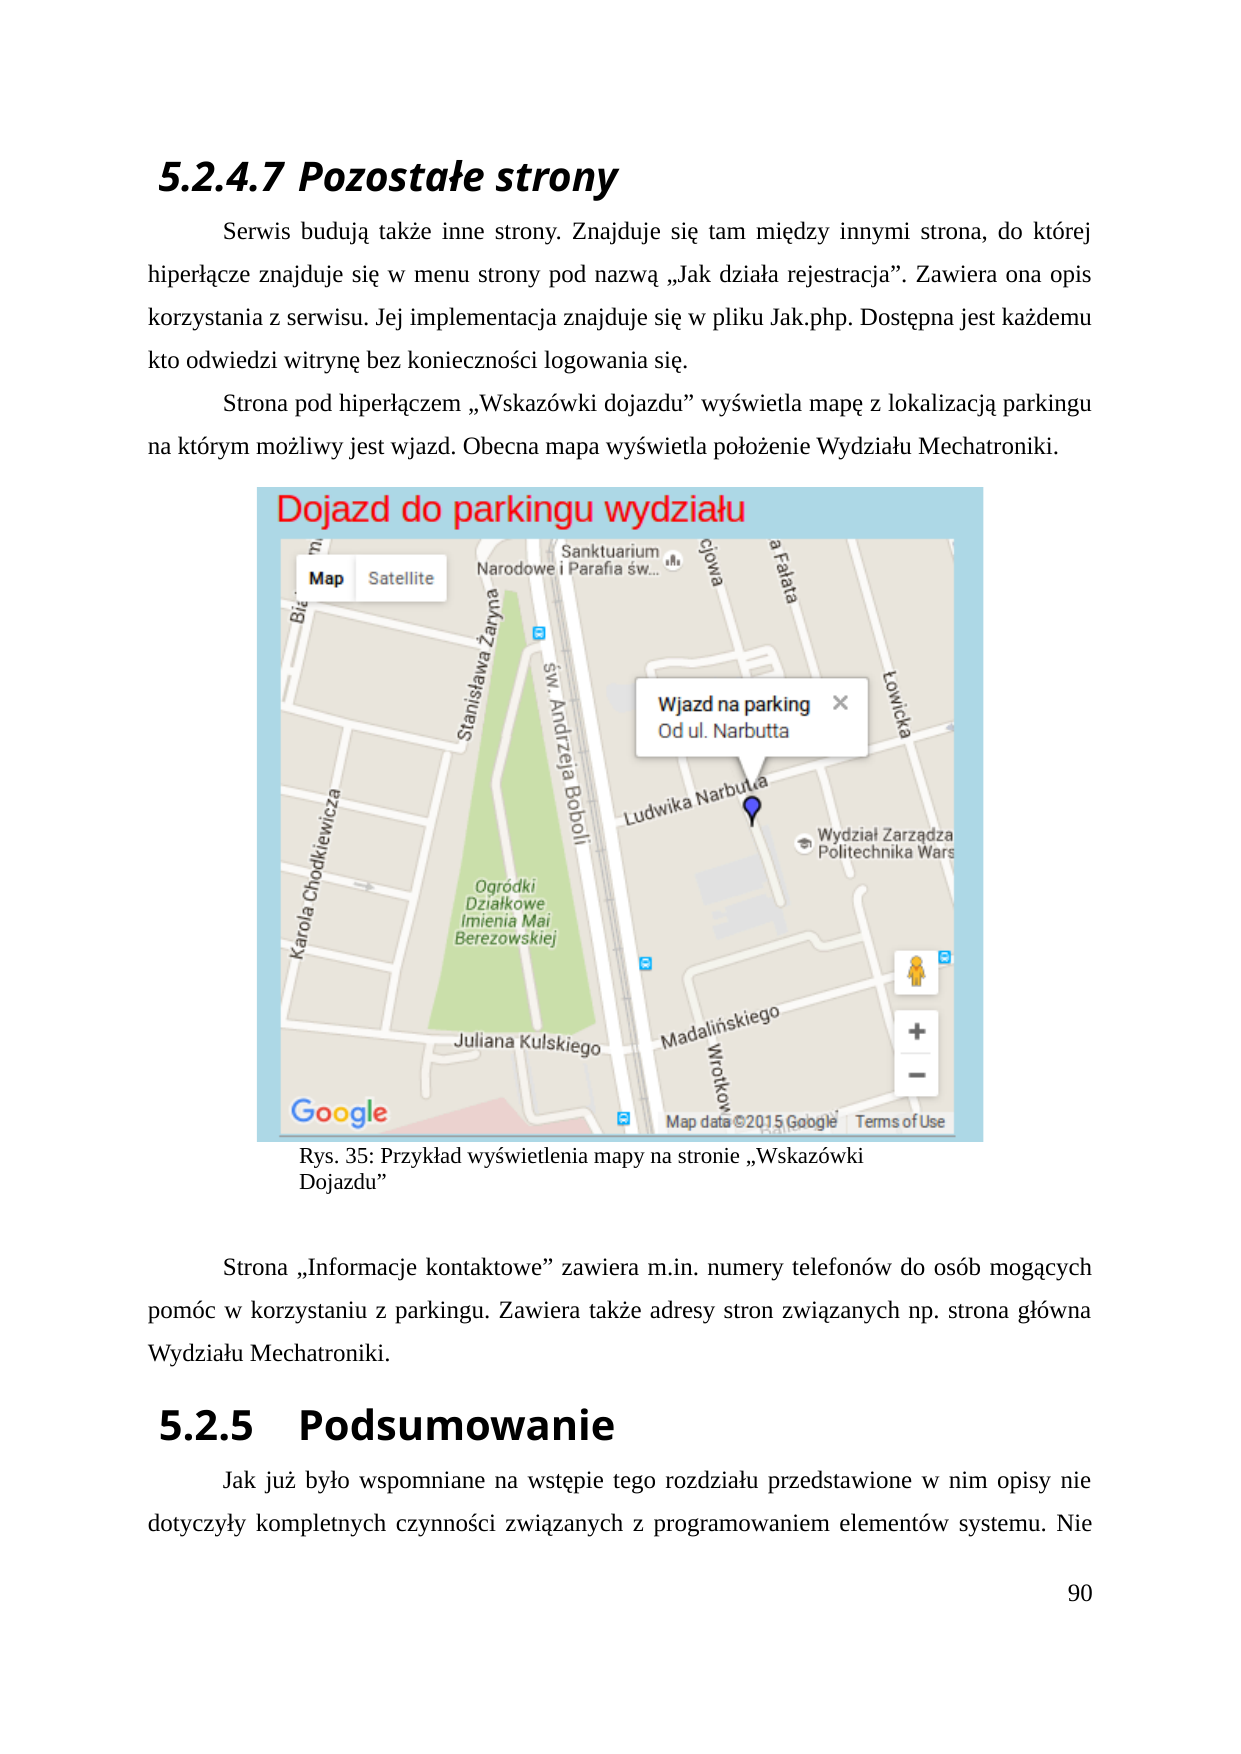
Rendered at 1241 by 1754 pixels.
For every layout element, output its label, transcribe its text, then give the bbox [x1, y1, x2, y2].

text Serwis budują także inne strony. Znajduje się tam między innymi strona, do której hiperłącze znajduje się w menu strony pod nazwą „Jak działa rejestracja”. Zawiera ona opis korzystania z serwisu. Jej implementacja znajduje się w pliku Jak.php. Dostępna jest każdemu kto odwiedzi witrynę bez konieczności logowania się. [148, 216, 1093, 374]
picture [256, 487, 984, 1142]
subtitle Pozostałe strony [148, 148, 1093, 203]
text Strona „Informacje kontaktowe” zawiera m.in. numery telefonów do osób mogących pomóc w korzystaniu z parkingu. Zawiera także adresy stron związanych np. strona główna Wydziału Mechatroniki. [148, 1252, 1093, 1367]
text Jak już było wspomniane na wstępie tego rozdziału przedstawione w nim opisy nie dotyczyły kompletnych czynności związanych z programowaniem elementów systemu. Nie [148, 1465, 1093, 1537]
text Rys. 35: Przykład wyświetlenia mapy na stronie „Wskazówki Dojazdu” [299, 1142, 941, 1194]
subtitle Podsumowanie [148, 1396, 1093, 1453]
text Strona pod hiperłączem „Wskazówki dojazdu” wyświetla mapę z lokalizacją parkingu na którym możliwy jest wjazd. Obecna mapa wyświetla położenie Wydziału Mechatroniki. [148, 388, 1093, 460]
